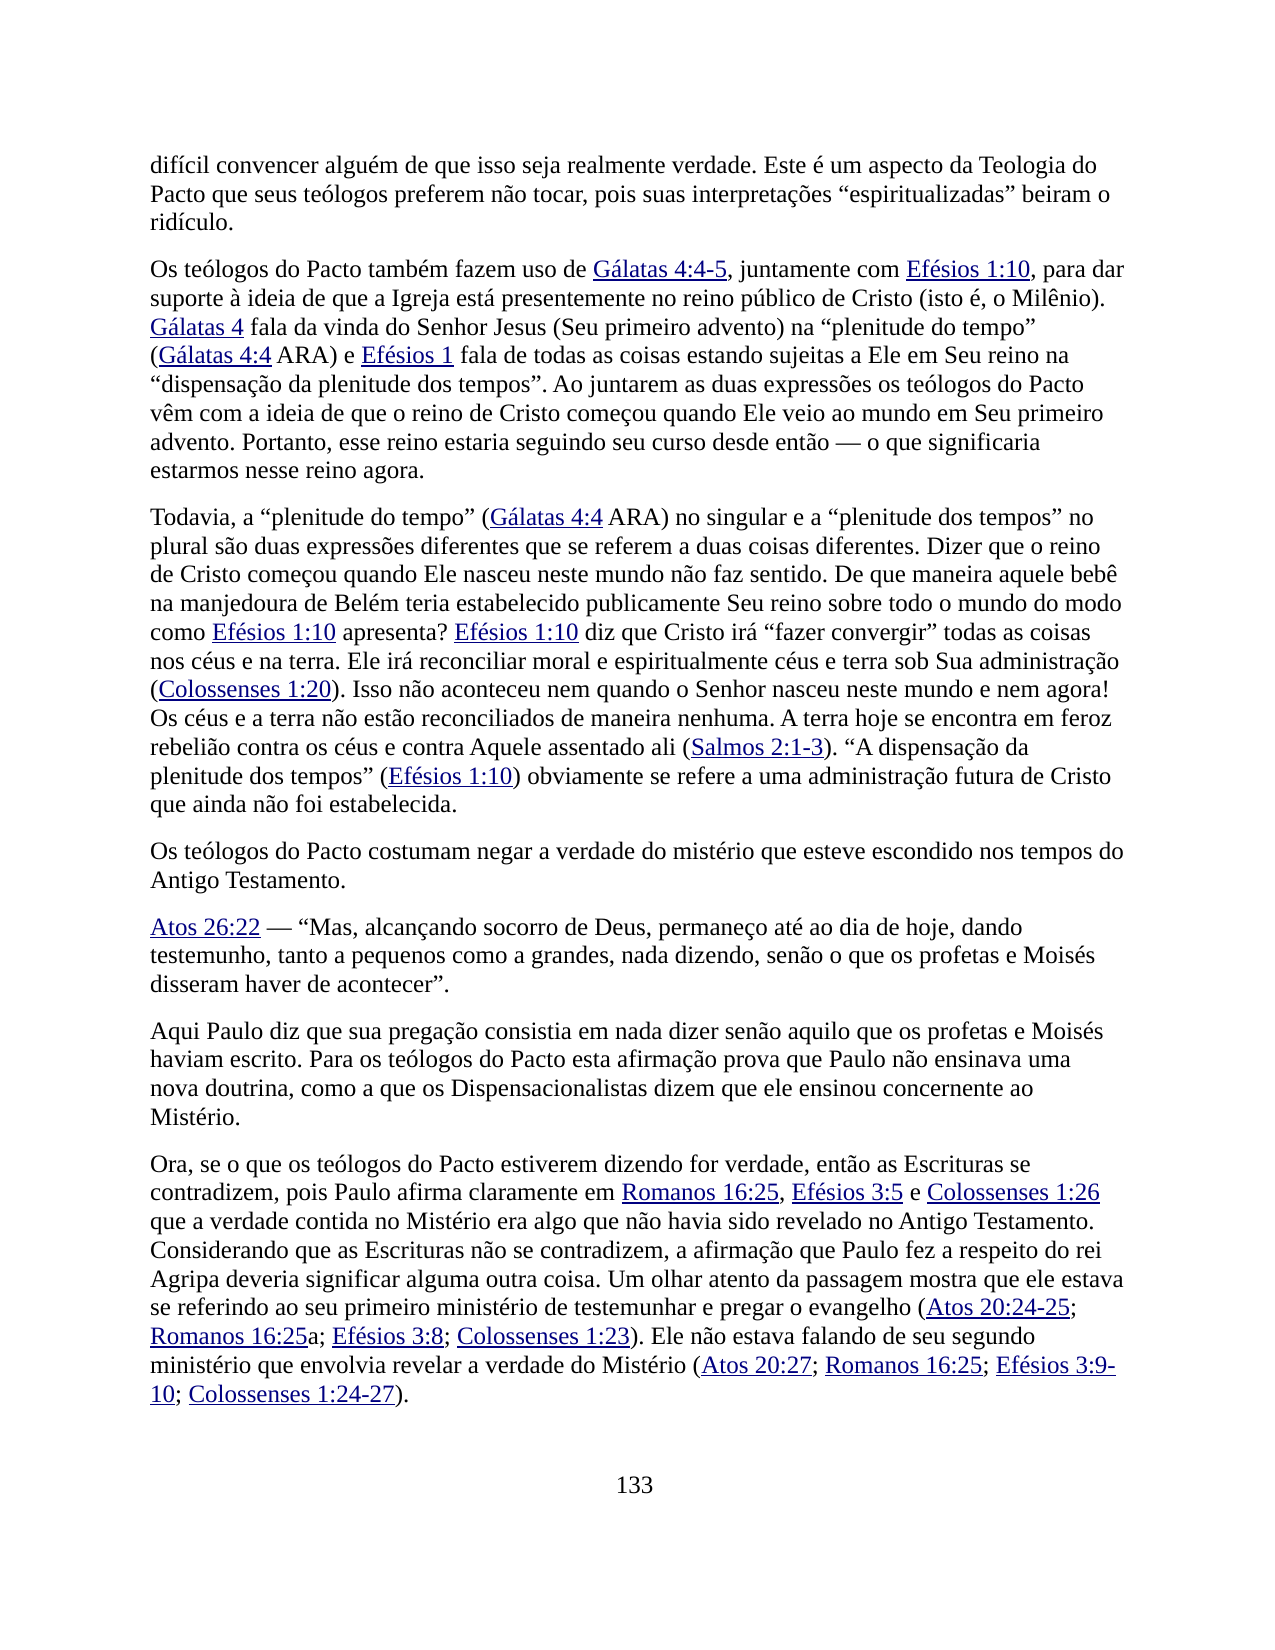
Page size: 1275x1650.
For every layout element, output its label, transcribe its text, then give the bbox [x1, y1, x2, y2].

text Os teólogos do Pacto também fazem uso de Gálatas 4:4-5, juntamente com Efésios 1:10, para dar suporte à ideia de que a Igreja está presentemente no reino público de Cristo (isto é, o Milênio). Gálatas 4 fala da vinda do Senhor Jesus (Seu primeiro advento) na “plenitude do tempo” (Gálatas 4:4 ARA) e Efésios 1 fala de todas as coisas estando sujeitas a Ele em Seu reino na “dispensação da plenitude dos tempos”. Ao juntarem as duas expressões os teólogos do Pacto vêm com a ideia de que o reino de Cristo começou quando Ele veio ao mundo em Seu primeiro advento. Portanto, esse reino estaria seguindo seu curso desde então — o que significaria estarmos nesse reino agora. [150, 254, 1125, 484]
text Ora, se o que os teólogos do Pacto estiverem dizendo for verdade, então as Escrituras se contradizem, pois Paulo afirma claramente em Romanos 16:25, Efésios 3:5 e Colossenses 1:26 que a verdade contida no Mistério era algo que não havia sido revelado no Antigo Testamento. Considerando que as Escrituras não se contradizem, a afirmação que Paulo fez a respeito do rei Agripa deveria significar alguma outra coisa. Um olhar atento da passagem mostra que ele estava se referindo ao seu primeiro ministério de testemunhar e pregar o evangelho (Atos 20:24-25; Romanos 16:25a; Efésios 3:8; Colossenses 1:23). Ele não estava falando de seu segundo ministério que envolvia revelar a verdade do Mistério (Atos 20:27; Romanos 16:25; Efésios 3:9-10; Colossenses 1:24-27). [150, 1149, 1125, 1407]
text Atos 26:22 — “Mas, alcançando socorro de Deus, permaneço até ao dia de hoje, dando testemunho, tanto a pequenos como a grandes, nada dizendo, senão o que os profetas e Moisés disseram haver de acontecer”. [150, 912, 1125, 998]
text difícil convencer alguém de que isso seja realmente verdade. Este é um aspecto da Teologia do Pacto que seus teólogos preferem não tocar, pois suas interpretações “espiritualizadas” beiram o ridículo. [150, 150, 1125, 236]
text Os teólogos do Pacto costumam negar a verdade do mistério que esteve escondido nos tempos do Antigo Testamento. [150, 836, 1125, 894]
text Aqui Paulo diz que sua pregação consistia em nada dizer senão aquilo que os profetas e Moisés haviam escrito. Para os teólogos do Pacto esta afirmação prova que Paulo não ensinava uma nova doutrina, como a que os Dispensacionalistas dizem que ele ensinou concernente ao Mistério. [150, 1016, 1125, 1131]
text Todavia, a “plenitude do tempo” (Gálatas 4:4 ARA) no singular e a “plenitude dos tempos” no plural são duas expressões diferentes que se referem a duas coisas diferentes. Dizer que o reino de Cristo começou quando Ele nasceu neste mundo não faz sentido. De que maneira aquele bebê na manjedoura de Belém teria estabelecido publicamente Seu reino sobre todo o mundo do modo como Efésios 1:10 apresenta? Efésios 1:10 diz que Cristo irá “fazer convergir” todas as coisas nos céus e na terra. Ele irá reconciliar moral e espiritualmente céus e terra sob Sua administração (Colossenses 1:20). Isso não aconteceu nem quando o Senhor nasceu neste mundo e nem agora! Os céus e a terra não estão reconciliados de maneira nenhuma. A terra hoje se encontra em feroz rebelião contra os céus e contra Aquele assentado ali (Salmos 2:1-3). “A dispensação da plenitude dos tempos” (Efésios 1:10) obviamente se refere a uma administração futura de Cristo que ainda não foi estabelecida. [150, 502, 1125, 818]
